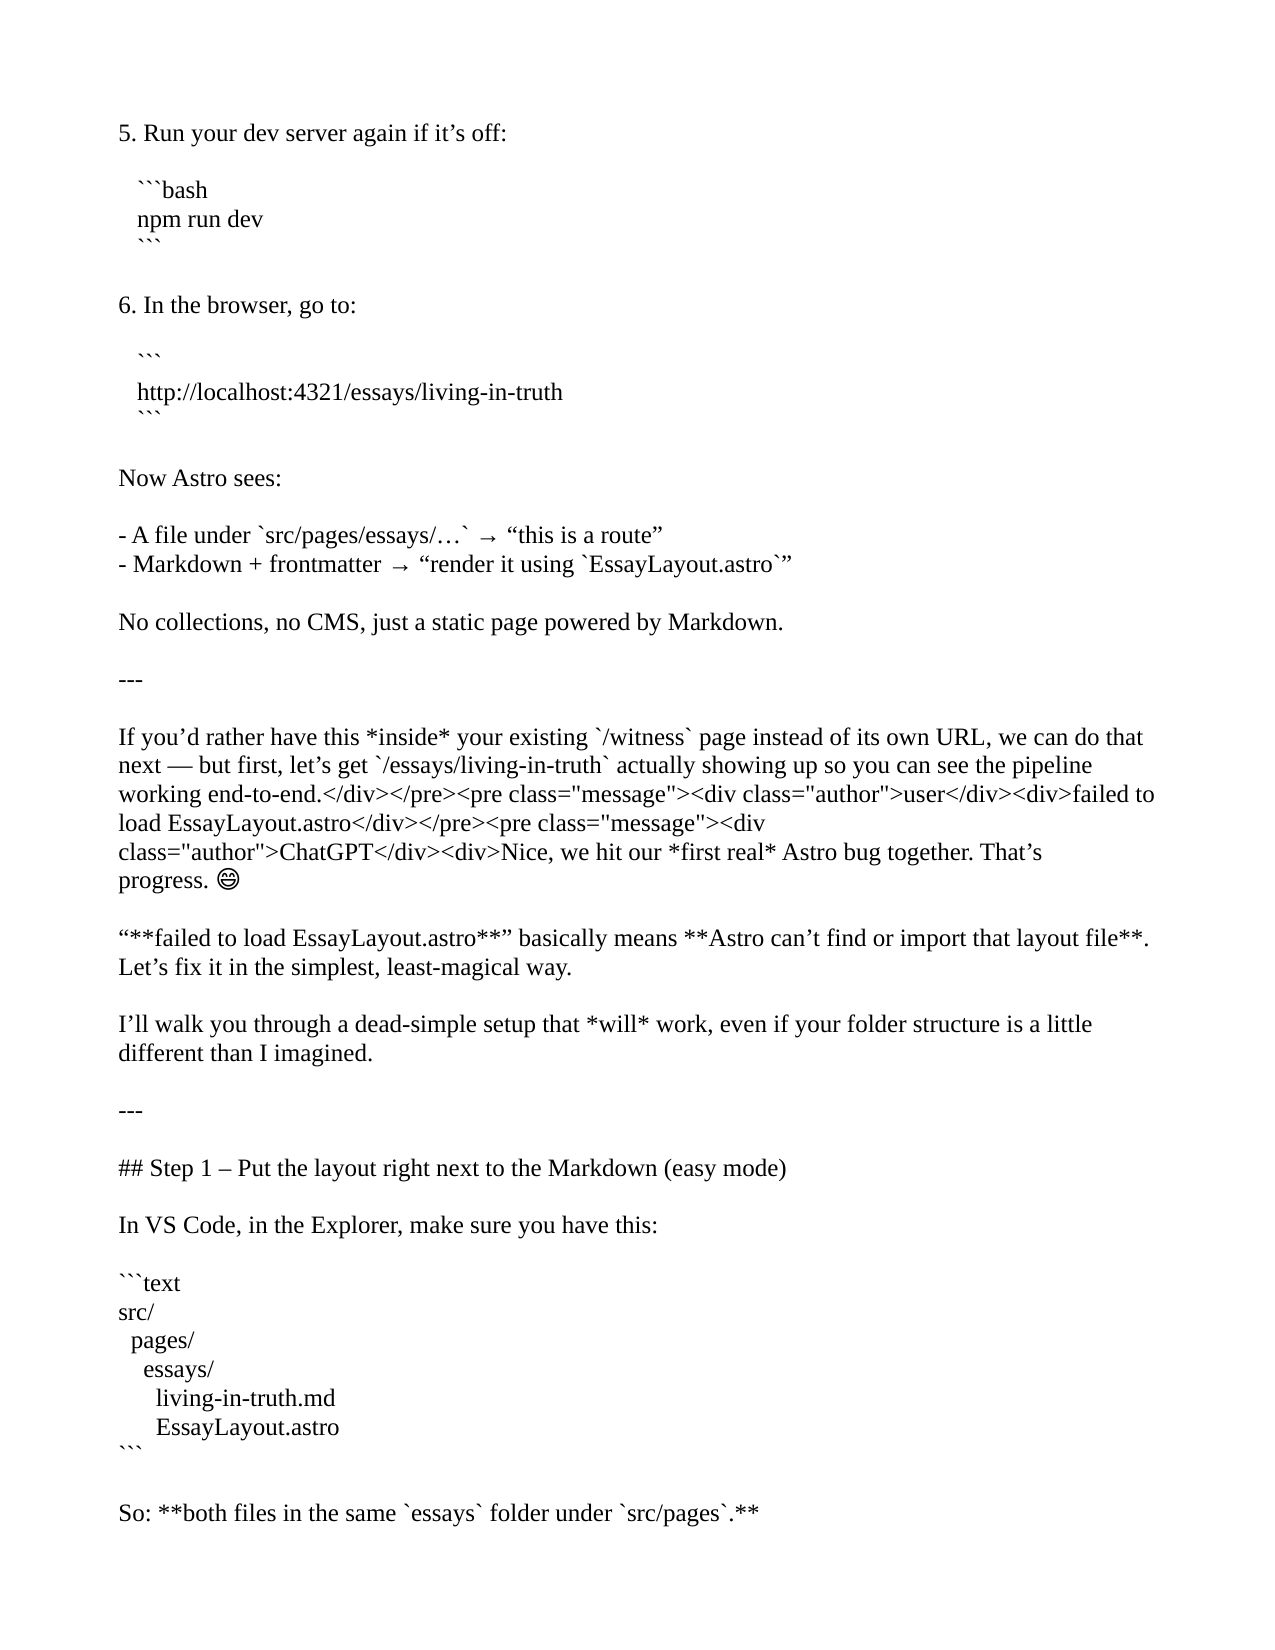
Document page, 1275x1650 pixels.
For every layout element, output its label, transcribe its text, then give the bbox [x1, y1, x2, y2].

text npm run dev [118, 204, 1157, 233]
text ```bash [118, 176, 1157, 204]
text - A file under `src/pages/essays/…` → “this is a route” [118, 521, 1157, 549]
text ``` [118, 1441, 1157, 1469]
text src/ [118, 1297, 1157, 1326]
text ``` [118, 406, 1157, 434]
text 5. Run your dev server again if it’s off: [118, 118, 1157, 147]
text EssayLayout.astro [118, 1412, 1157, 1441]
text If you’d rather have this *inside* your existing `/witness` page instead of its own URL, we can do that next — but first, let’s get `/essays/living-in-truth` actually showing up so you can see the pipeline working end-to-end.</div></pre><pre class="message"><div class="author">user</div><div>failed to load EssayLayout.astro</div></pre><pre class="message"><div class="author">ChatGPT</div><div>Nice, we hit our *first real* Astro bug together. That’s progress. 😄 [118, 722, 1157, 894]
text pages/ [118, 1326, 1157, 1354]
text ``` [118, 348, 1157, 377]
text essays/ [118, 1354, 1157, 1383]
text 6. In the browser, go to: [118, 291, 1157, 319]
text So: **both files in the same `essays` folder under `src/pages`.** [118, 1498, 1157, 1527]
text living-in-truth.md [118, 1383, 1157, 1412]
text --- [118, 664, 1157, 693]
text “**failed to load EssayLayout.astro**” basically means **Astro can’t find or import that layout file**. Let’s fix it in the simplest, least-magical way. [118, 923, 1157, 981]
text - Markdown + frontmatter → “render it using `EssayLayout.astro`” [118, 549, 1157, 578]
text I’ll walk you through a dead-simple setup that *will* work, even if your folder structure is a little different than I imagined. [118, 1009, 1157, 1067]
text ```text [118, 1268, 1157, 1297]
text Now Astro sees: [118, 463, 1157, 492]
text No collections, no CMS, just a static page powered by Markdown. [118, 607, 1157, 636]
text ## Step 1 – Put the layout right next to the Markdown (easy mode) [118, 1153, 1157, 1182]
text ``` [118, 233, 1157, 262]
text http://localhost:4321/essays/living-in-truth [118, 377, 1157, 406]
text In VS Code, in the Explorer, make sure you have this: [118, 1211, 1157, 1239]
text --- [118, 1096, 1157, 1124]
